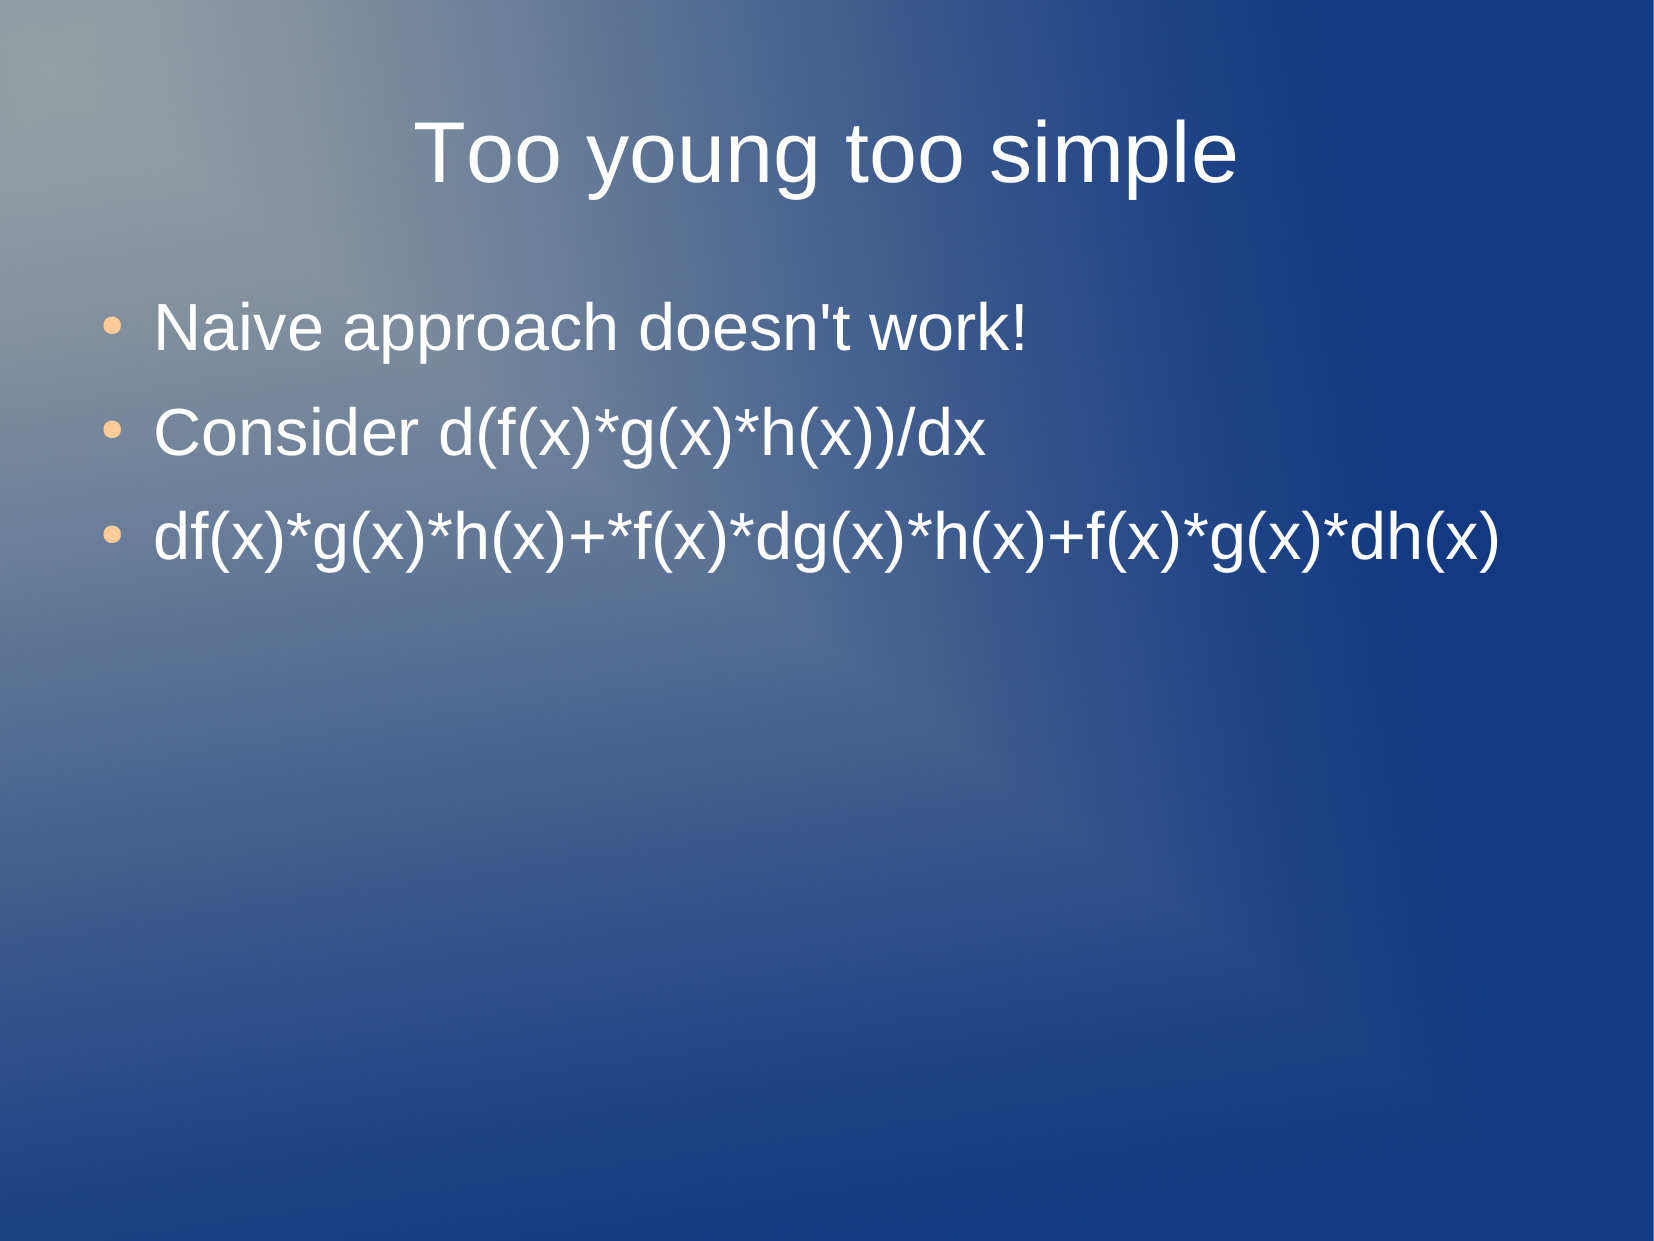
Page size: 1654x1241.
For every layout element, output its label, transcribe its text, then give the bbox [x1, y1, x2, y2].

list Naive approach doesn't work! Consider d(f(x)*g(x)*h(x))/dx df(x)*g(x)*h(x)+*f(x)*dg(x)*h(x)+f(x)*g(x)*dh(x) [82, 290, 1571, 1109]
title Too young too simple [82, 49, 1571, 257]
picture [0, 0, 1654, 1241]
